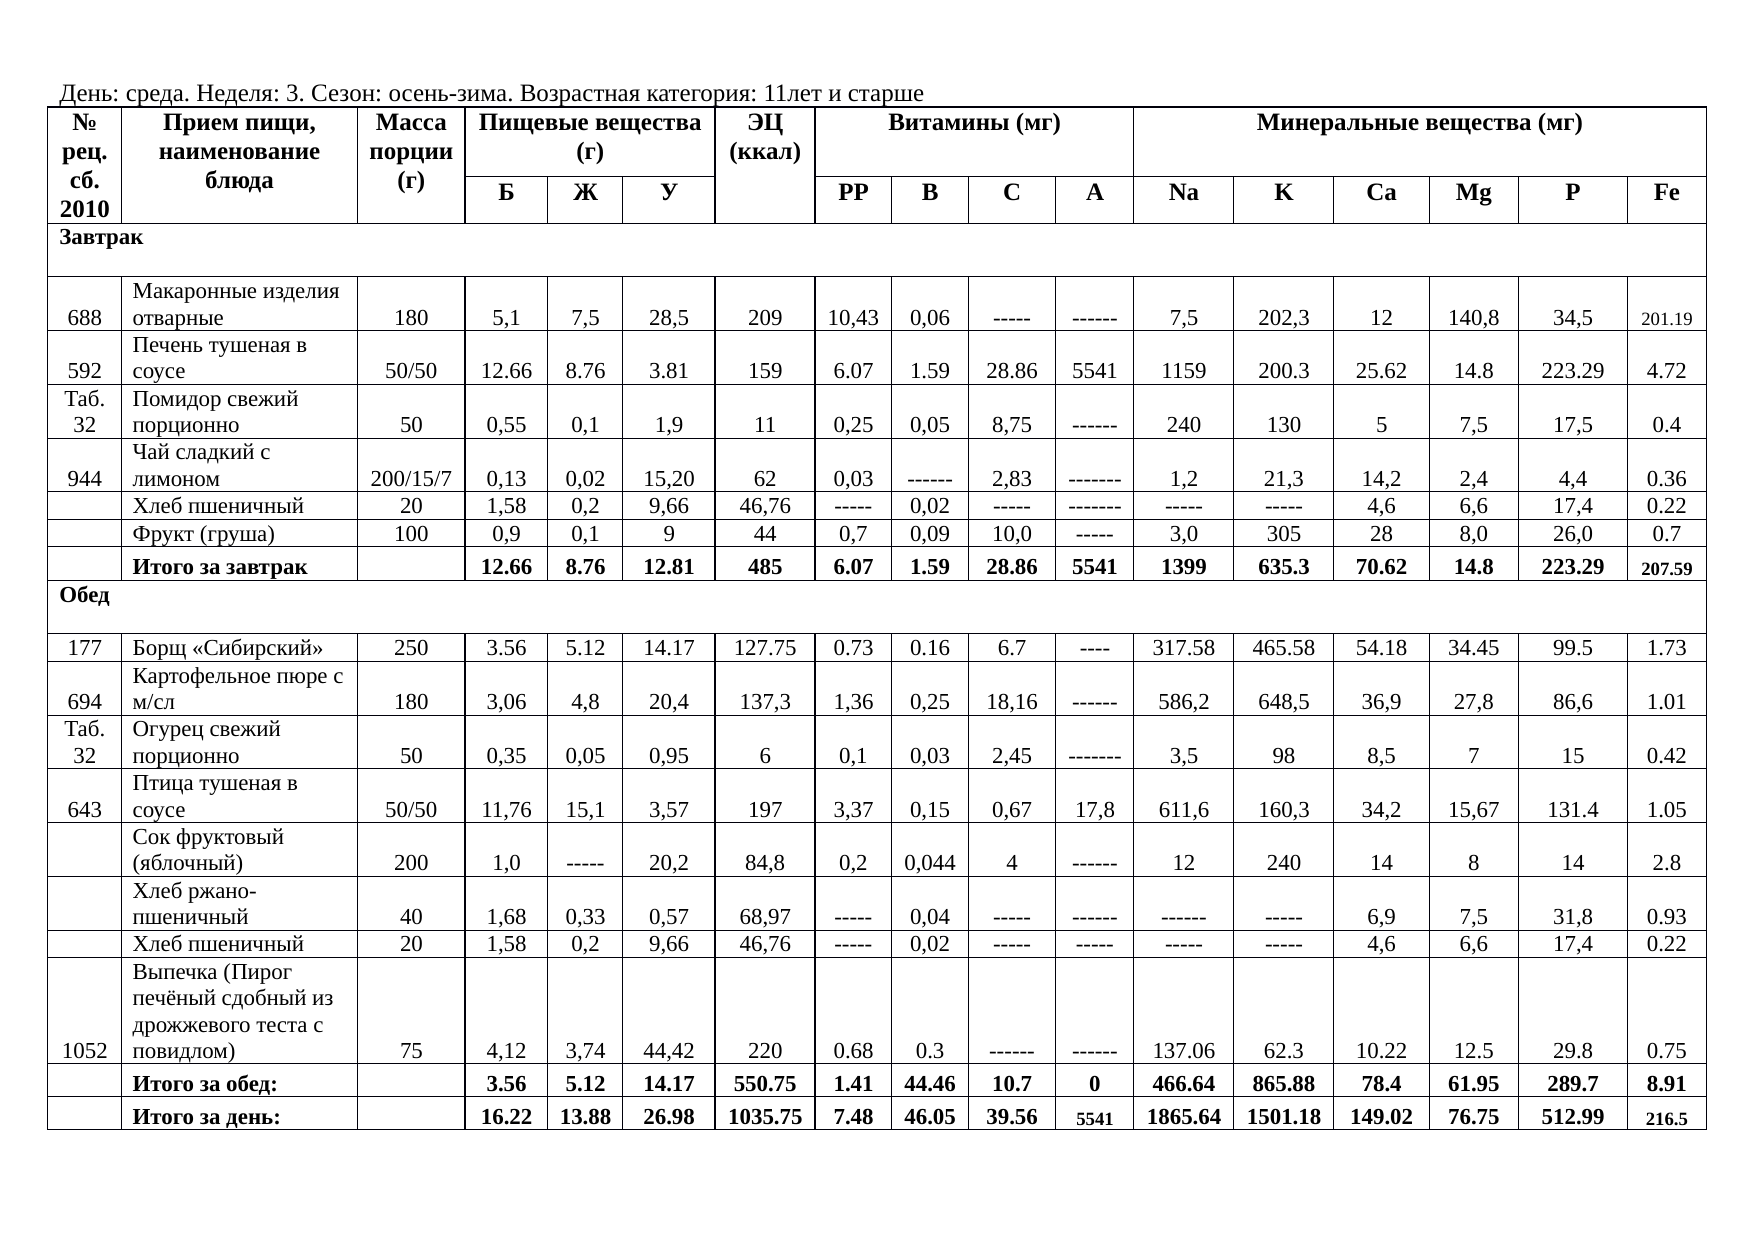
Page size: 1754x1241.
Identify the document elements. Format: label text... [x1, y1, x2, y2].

table_cell Чай сладкий с лимоном [122, 439, 357, 491]
table_cell 20 [358, 931, 464, 957]
table_cell 28,86 [969, 331, 1055, 384]
table_cell 17,48 [816, 547, 891, 579]
table_cell 0,7 [816, 520, 891, 546]
table_cell 21,3 [1234, 439, 1333, 491]
table_cell ----- [1056, 931, 1133, 957]
table_cell 305 [1234, 520, 1333, 546]
table_cell 4,72 [1628, 331, 1706, 384]
table_cell 14,17 [623, 634, 714, 661]
table_cell 180 [358, 277, 464, 330]
table_cell 20,92 [466, 547, 547, 579]
table_cell ------- [1056, 439, 1133, 491]
table_cell ------ [1056, 823, 1133, 876]
table_cell ------ [969, 958, 1055, 1063]
table_cell 1420,34 [716, 1097, 814, 1129]
table_cell 0,57 [623, 877, 714, 929]
table_cell 40 [358, 877, 464, 929]
table_cell 89,42 [1334, 547, 1429, 579]
table_cell 31,8 [1519, 877, 1627, 929]
table_cell 0,55 [466, 385, 547, 437]
table_cell 7,5 [1430, 877, 1518, 929]
table_cell 3,56 [466, 634, 547, 661]
table_cell Итого за день: [122, 1097, 357, 1129]
table_cell 11,76 [466, 769, 547, 822]
table_cell 1052 [48, 958, 121, 1063]
table_cell 240 [1234, 823, 1333, 876]
table_cell 3,5 [1134, 716, 1233, 768]
table_cell ------- [1056, 716, 1133, 768]
table_cell ------- [1056, 492, 1133, 518]
table_cell Хлеб пшеничный [122, 492, 357, 518]
table_cell 8 [1430, 823, 1518, 876]
table_cell [48, 520, 121, 546]
table_cell 44 [716, 520, 814, 546]
table_header Масса порции (г) [358, 108, 464, 222]
table_cell 1,58 [466, 931, 547, 957]
table_cell 100 [358, 520, 464, 546]
table_cell ----- [969, 931, 1055, 957]
table_cell 0,73 [816, 634, 891, 661]
table_cell 1,0 [466, 823, 547, 876]
table_cell ----- [1234, 492, 1333, 518]
table_header ЭЦ (ккал) [716, 108, 814, 222]
table_cell ------ [1056, 662, 1133, 714]
table_cell 3,06 [466, 662, 547, 714]
table_cell 0,15 [892, 769, 968, 822]
table_cell 15,1 [548, 769, 622, 822]
table_cell 6,6 [1430, 931, 1518, 957]
table_cell 323,09 [1519, 547, 1627, 579]
table_cell 200,3 [1234, 331, 1333, 384]
table_cell ------ [892, 439, 968, 491]
table_cell 98 [1234, 716, 1333, 768]
table_cell 0,09 [892, 520, 968, 546]
table_cell 0,02 [548, 439, 622, 491]
table_cell 2,45 [969, 716, 1055, 768]
table_cell [48, 823, 121, 876]
table_cell 0,02 [892, 492, 968, 518]
table_cell 17,4 [1519, 931, 1627, 957]
table_cell 0,4 [1628, 385, 1706, 437]
table_cell 223,29 [1519, 331, 1627, 384]
table_cell 3078,64 [1134, 1097, 1233, 1129]
table_cell 17,8 [1056, 1064, 1133, 1096]
table_cell 137,3 [716, 662, 814, 714]
table_cell ----- [816, 877, 891, 929]
table_cell 1,36 [816, 662, 891, 714]
table_cell 23,92 [816, 1097, 891, 1129]
table_cell 611,6 [1134, 769, 1233, 822]
table_cell 0,03 [816, 439, 891, 491]
table_cell 5,12 [548, 634, 622, 661]
table_cell 944 [48, 439, 121, 491]
table_cell 4,12 [466, 958, 547, 1063]
table_cell 0,25 [892, 662, 968, 714]
table_cell 1,81 [892, 547, 968, 579]
table_cell 20,4 [623, 662, 714, 714]
table_cell 17,8 [1056, 769, 1133, 822]
table_cell 0,95 [623, 716, 714, 768]
table_cell 28 [1334, 520, 1429, 546]
table_cell 3,0 [1134, 520, 1233, 546]
table_cell 26,0 [1519, 520, 1627, 546]
table_cell ----- [1234, 877, 1333, 929]
table_cell 0,36 [1628, 439, 1706, 491]
table_cell 50 [358, 716, 464, 768]
table_cell [48, 547, 121, 579]
table_cell 0,33 [548, 877, 622, 929]
table_cell 34,5 [1519, 277, 1627, 330]
table_cell K [1234, 177, 1333, 222]
table_cell 5,1 [466, 277, 547, 330]
table_cell 1,01 [1628, 662, 1706, 714]
table_cell Борщ «Сибирский» [122, 634, 357, 661]
table_cell 3,37 [816, 769, 891, 822]
table_cell ----- [969, 277, 1055, 330]
table_cell 50,44 [969, 547, 1055, 579]
table_cell 8,75 [969, 385, 1055, 437]
table_cell 1,59 [892, 331, 968, 384]
table_cell 27,8 [1430, 662, 1518, 714]
table_cell 11 [716, 385, 814, 437]
table_cell 137,06 [1134, 958, 1233, 1063]
table_cell Хлеб ржано-пшеничный [122, 877, 357, 929]
table_cell ----- [548, 823, 622, 876]
table_cell 36,9 [1334, 662, 1429, 714]
table_cell 7,5 [1134, 277, 1233, 330]
table_cell Хлеб пшеничный [122, 931, 357, 957]
table_cell ---- [1056, 634, 1133, 661]
table_cell 0,3 [892, 958, 968, 1063]
table_cell 14,8 [1430, 331, 1518, 384]
table_cell 159 [716, 331, 814, 384]
table_cell 0,1 [548, 520, 622, 546]
table_cell ----- [969, 492, 1055, 518]
table_cell 62,3 [1234, 958, 1333, 1063]
table_cell Fe [1628, 177, 1706, 222]
table_cell 140,8 [1430, 277, 1518, 330]
table_cell ----- [816, 931, 891, 957]
table_cell Огурец свежий порционно [122, 716, 357, 768]
table_cell 0,044 [892, 823, 968, 876]
table_cell 0,22 [1628, 931, 1706, 957]
table_cell 299,62 [1430, 1097, 1518, 1129]
table_cell 4,4 [1519, 439, 1627, 491]
table_cell 1,05 [1628, 769, 1706, 822]
table_cell 15 [1519, 716, 1627, 768]
table_cell 25,62 [1334, 331, 1429, 384]
table_cell 0,99 [892, 1064, 968, 1096]
table_cell 1,68 [466, 877, 547, 929]
table_cell Ca [1334, 177, 1429, 222]
table_cell 6,07 [816, 331, 891, 384]
table_cell 1,73 [1628, 634, 1706, 661]
table_cell Печень тушеная в соусе [122, 331, 357, 384]
table_cell 207,59 [1628, 547, 1706, 579]
table_header Пищевые вещества (г) [466, 108, 714, 176]
table_cell 180,1 [1430, 547, 1518, 579]
table_cell [48, 931, 121, 957]
table_cell 4,6 [1334, 492, 1429, 518]
table_cell Ж [548, 177, 622, 222]
table_cell Mg [1430, 177, 1518, 222]
table_cell 5541 [1056, 331, 1133, 384]
table_cell ------ [1056, 385, 1133, 437]
table_cell Сок фруктовый (яблочный) [122, 823, 357, 876]
table_cell 12,5 [1430, 958, 1518, 1063]
table_cell 113,94 [623, 1064, 714, 1096]
table_cell 44,42 [623, 958, 714, 1063]
table_cell 0,67 [969, 769, 1055, 822]
table_cell 34,45 [1430, 634, 1518, 661]
table_cell 8,76 [548, 331, 622, 384]
table_cell 1410,7 [1134, 547, 1233, 579]
table_cell 0,75 [1628, 958, 1706, 1063]
table_cell 317,58 [1134, 634, 1233, 661]
table_cell 258,92 [1334, 1097, 1429, 1129]
table_cell Б [466, 177, 547, 222]
table_cell 10,22 [1334, 958, 1429, 1063]
table_cell 592 [48, 331, 121, 384]
table_cell Таб.32 [48, 716, 121, 768]
table_cell 0,35 [466, 716, 547, 768]
table_cell 1,9 [623, 385, 714, 437]
table_cell ----- [1234, 931, 1333, 957]
table_cell 46,76 [716, 931, 814, 957]
table_cell 200 [358, 823, 464, 876]
table_cell 28,5 [623, 277, 714, 330]
table_cell ----- [816, 492, 891, 518]
table_cell [48, 877, 121, 929]
table_cell 48,03 [466, 1097, 547, 1129]
table_cell 586,2 [1134, 662, 1233, 714]
table_cell 62 [716, 439, 814, 491]
table_cell 0,05 [892, 385, 968, 437]
table_cell С [969, 177, 1055, 222]
table_cell Итого за завтрак [122, 547, 357, 579]
table_header Витамины (мг) [816, 108, 1133, 176]
table_cell 86,6 [1519, 662, 1627, 714]
table_cell ------ [1134, 877, 1233, 929]
table_cell 177 [48, 634, 121, 661]
table_cell 1674,68 [1234, 1064, 1333, 1096]
table_cell 1159 [1134, 331, 1233, 384]
table_cell РР [816, 177, 891, 222]
table_cell 12 [1134, 823, 1233, 876]
table_cell 75 [358, 958, 464, 1063]
table_cell 643 [48, 769, 121, 822]
table_cell 202,3 [1234, 277, 1333, 330]
table_header № рец. сб. 2010 [48, 108, 121, 222]
table_cell 0,16 [892, 634, 968, 661]
table_cell 31,98 [969, 1064, 1055, 1096]
table_cell [358, 1064, 464, 1096]
table_cell 0,1 [548, 385, 622, 437]
table_cell 1,58 [466, 492, 547, 518]
table_cell Обед [48, 581, 1706, 633]
table_cell 5541 [1056, 547, 1133, 579]
table_cell 14 [1519, 823, 1627, 876]
table_cell 6,9 [1334, 877, 1429, 929]
table_cell 5 [1334, 385, 1429, 437]
table_cell 15,20 [623, 439, 714, 491]
table_cell 858,9 [1234, 547, 1333, 579]
table_cell 4 [969, 823, 1055, 876]
table_cell 0,68 [816, 958, 891, 1063]
table_cell 54,18 [1334, 634, 1429, 661]
table_cell [358, 1097, 464, 1129]
table_cell 0,1 [816, 716, 891, 768]
table_cell 82,42 [969, 1097, 1055, 1129]
table_cell 201,19 [1628, 277, 1706, 330]
table_cell Фрукт (груша) [122, 520, 357, 546]
table_cell 748,59 [1519, 1097, 1627, 1129]
table_cell Завтрак [48, 224, 1706, 276]
table_cell 6 [716, 716, 814, 768]
table_cell 3,74 [548, 958, 622, 1063]
table_cell [358, 547, 464, 579]
table_cell 0,7 [1628, 520, 1706, 546]
table_cell P [1519, 177, 1627, 222]
table_cell 50 [358, 385, 464, 437]
table_cell 160,3 [1234, 769, 1333, 822]
table_cell 2533,58 [1234, 1097, 1333, 1129]
table_cell 4,6 [1334, 931, 1429, 957]
table_cell 888,58 [716, 1064, 814, 1096]
table_cell 18,16 [969, 662, 1055, 714]
table_cell 8,91 [1628, 1064, 1706, 1096]
table_cell 209 [716, 277, 814, 330]
table_cell 0,42 [1628, 716, 1706, 768]
table_cell 8,0 [1430, 520, 1518, 546]
table_cell У [623, 177, 714, 222]
table_cell 17,4 [1519, 492, 1627, 518]
table_cell 0,05 [548, 716, 622, 768]
table_cell Птица тушеная в соусе [122, 769, 357, 822]
table_cell 12 [1334, 277, 1429, 330]
table_cell 20 [358, 492, 464, 518]
table_cell ----- [1134, 931, 1233, 957]
table_cell 169,5 [1334, 1064, 1429, 1096]
table_cell 200/15/7 [358, 439, 464, 491]
table_cell 1,2 [1134, 439, 1233, 491]
table_cell 0,03 [892, 716, 968, 768]
table_cell 220 [716, 958, 814, 1063]
table_cell 34,2 [1334, 769, 1429, 822]
table_cell 2,8 [1628, 823, 1706, 876]
table_cell 2,4 [1430, 439, 1518, 491]
table_cell 20,2 [623, 823, 714, 876]
table_cell ------ [1056, 277, 1133, 330]
table_header Прием пищи, наименование блюда [122, 108, 357, 222]
table_cell 0,2 [548, 931, 622, 957]
table_cell ----- [1056, 520, 1133, 546]
table_cell [48, 1097, 121, 1129]
table_cell 0,02 [892, 931, 968, 957]
table_cell 2,83 [969, 439, 1055, 491]
table_cell 68,07 [623, 547, 714, 579]
table_cell 216,5 [1628, 1097, 1706, 1129]
table_cell 197 [716, 769, 814, 822]
table_cell 16,68 [548, 547, 622, 579]
table_cell 7,5 [1430, 385, 1518, 437]
table_cell 29,8 [1519, 958, 1627, 1063]
table_cell 29,34 [548, 1064, 622, 1096]
table_cell 465,58 [1234, 634, 1333, 661]
table_cell Макаронные изделия отварные [122, 277, 357, 330]
table_cell 531,76 [716, 547, 814, 579]
table_cell Выпечка (Пирог печёный сдобный из дрожжевого теста с повидлом) [122, 958, 357, 1063]
table_cell 9,66 [623, 931, 714, 957]
table_header Минеральные вещества (мг) [1134, 108, 1706, 176]
table_cell 0,25 [816, 385, 891, 437]
table_cell 0,04 [892, 877, 968, 929]
table_cell 425,5 [1519, 1064, 1627, 1096]
table_cell 99,5 [1519, 634, 1627, 661]
table_cell 130 [1234, 385, 1333, 437]
table_cell 50/50 [358, 331, 464, 384]
table_cell 6,6 [1430, 492, 1518, 518]
table_cell 0,93 [1628, 877, 1706, 929]
table_cell 648,5 [1234, 662, 1333, 714]
table_cell 2,8 [892, 1097, 968, 1129]
table_cell 240 [1134, 385, 1233, 437]
table_cell 10,0 [969, 520, 1055, 546]
table_cell 119,52 [1430, 1064, 1518, 1096]
table_cell 131,4 [1519, 769, 1627, 822]
table_cell 50/50 [358, 769, 464, 822]
table_cell Помидор свежий порционно [122, 385, 357, 437]
table_cell 68,97 [716, 877, 814, 929]
table_cell 180 [358, 662, 464, 714]
table_cell 9 [623, 520, 714, 546]
table_cell 7,5 [548, 277, 622, 330]
table_cell Na [1134, 177, 1233, 222]
table_cell 4,8 [548, 662, 622, 714]
table_cell 182,01 [623, 1097, 714, 1129]
table_cell 694 [48, 662, 121, 714]
table_cell А [1056, 177, 1133, 222]
table_cell Итого за обед: [122, 1064, 357, 1096]
table_cell 14,2 [1334, 439, 1429, 491]
table_cell 250 [358, 634, 464, 661]
table_cell ------ [1056, 877, 1133, 929]
table_cell 17,5 [1519, 385, 1627, 437]
table_cell 0,2 [548, 492, 622, 518]
table_cell 0,06 [892, 277, 968, 330]
table_cell 84,8 [716, 823, 814, 876]
table_cell [48, 1064, 121, 1096]
table_cell 6,44 [816, 1064, 891, 1096]
table_cell 9,66 [623, 492, 714, 518]
table_cell 127,75 [716, 634, 814, 661]
table_cell [48, 492, 121, 518]
table_cell 15,67 [1430, 769, 1518, 822]
table_cell 46,02 [548, 1097, 622, 1129]
table_cell 0,13 [466, 439, 547, 491]
table_cell 5558,8 [1056, 1097, 1133, 1129]
table_cell ------ [1056, 958, 1133, 1063]
table_cell 10,43 [816, 277, 891, 330]
table_cell Картофельное пюре с м/сл [122, 662, 357, 714]
table_cell 8,5 [1334, 716, 1429, 768]
table_cell ----- [1134, 492, 1233, 518]
table_cell 27,11 [466, 1064, 547, 1096]
table_cell 0,22 [1628, 492, 1706, 518]
table_cell 46,76 [716, 492, 814, 518]
table_cell 688 [48, 277, 121, 330]
table_cell В [892, 177, 968, 222]
table_cell 0,9 [466, 520, 547, 546]
table_cell 3,81 [623, 331, 714, 384]
table_cell 1667,94 [1134, 1064, 1233, 1096]
table_cell 7 [1430, 716, 1518, 768]
table_cell 12,66 [466, 331, 547, 384]
table_cell Таб.32 [48, 385, 121, 437]
table_cell ----- [969, 877, 1055, 929]
table_cell 14 [1334, 823, 1429, 876]
table_cell 6,7 [969, 634, 1055, 661]
text День: среда. Неделя: 3. Сезон: осень-зима. Возрастная категория: 11лет и старше [59, 78, 1724, 106]
table_cell 0,2 [816, 823, 891, 876]
table_cell 3,57 [623, 769, 714, 822]
